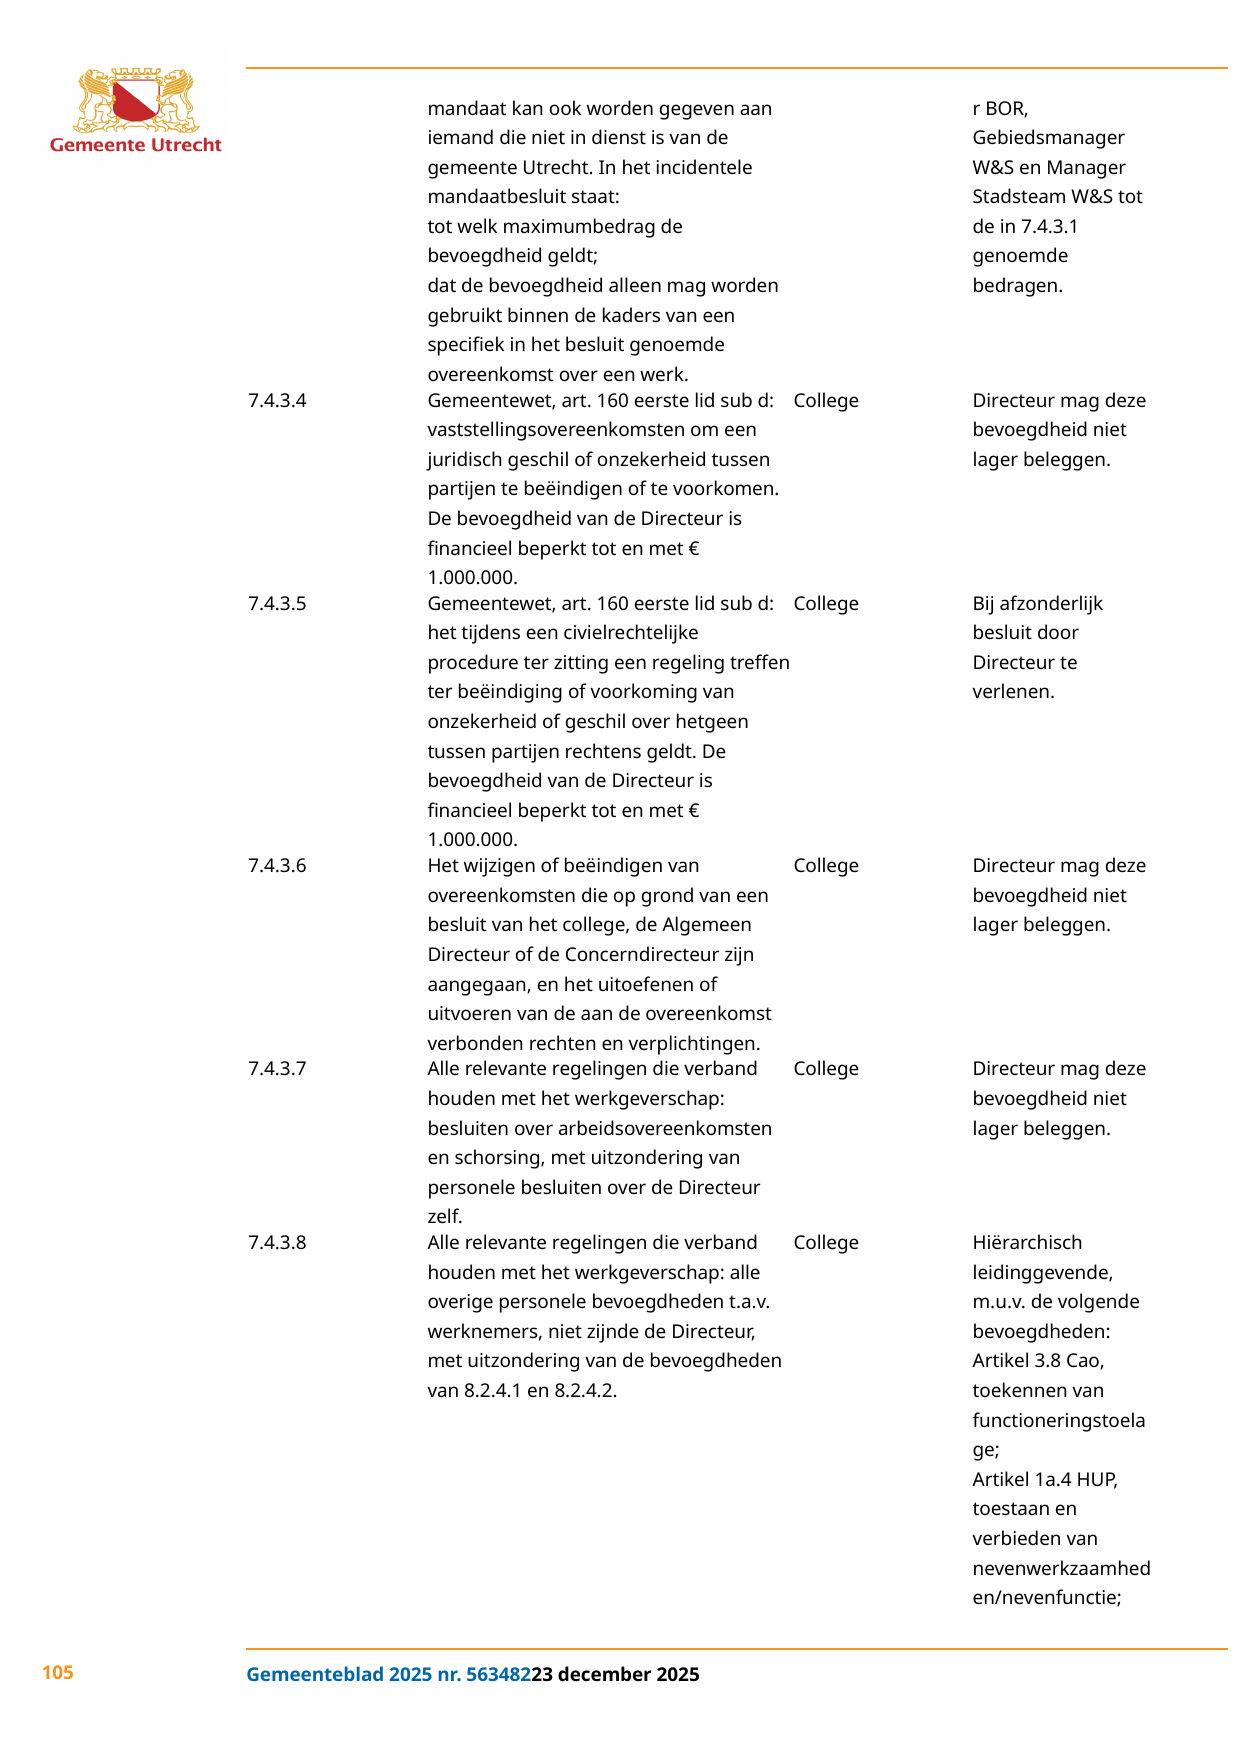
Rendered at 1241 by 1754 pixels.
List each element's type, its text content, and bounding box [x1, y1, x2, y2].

table_cell 7.4.3.5 [248, 590, 427, 852]
table_cell 7.4.3.7 [248, 1056, 427, 1229]
table_cell College [793, 1056, 972, 1229]
table_cell Directeur mag deze bevoegdheid niet lager beleggen. [973, 1056, 1152, 1229]
table_cell [248, 95, 427, 387]
table_cell Gemeentewet, art. 160 eerste lid sub d: het tijdens een civielrechtelijke procedure ter zitting een regeling treffen ter beëindiging of voorkoming van onzekerheid of geschil over hetgeen tussen partijen rechtens geldt. De bevoegdheid van de Directeur is financieel beperkt tot en met € 1.000.000. [427, 590, 793, 852]
table_cell 7.4.3.4 [248, 387, 427, 590]
table_cell Directeur mag deze bevoegdheid niet lager beleggen. [973, 853, 1152, 1056]
table_cell College [793, 387, 972, 590]
table_cell Het wijzigen of beëindigen van overeenkomsten die op grond van een besluit van het college, de Algemeen Directeur of de Concerndirecteur zijn aangegaan, en het uitoefenen of uitvoeren van de aan de overeenkomst verbonden rechten en verplichtingen. [427, 853, 793, 1056]
table_cell Alle relevante regelingen die verband houden met het werkgeverschap: besluiten over arbeidsovereenkomsten en schorsing, met uitzondering van personele besluiten over de Directeur zelf. [427, 1056, 793, 1229]
table_cell Bij afzonderlijk besluit door Directeur te verlenen. [973, 590, 1152, 852]
table_cell mandaat kan ook worden gegeven aan iemand die niet in dienst is van de gemeente Utrecht. In het incidentele mandaatbesluit staat: tot welk maximumbedrag de bevoegdheid geldt; dat de bevoegdheid alleen mag worden gebruikt binnen de kaders van een specifiek in het besluit genoemde overeenkomst over een werk. [427, 95, 793, 387]
table_cell 7.4.3.8 [248, 1229, 427, 1610]
picture [41, 47, 231, 172]
table_cell [793, 95, 972, 387]
table_cell r BOR, Gebiedsmanager W&S en Manager Stadsteam W&S tot de in 7.4.3.1 genoemde bedragen. [973, 95, 1152, 387]
table_cell College [793, 1229, 972, 1610]
table_cell 7.4.3.6 [248, 853, 427, 1056]
table_cell Directeur mag deze bevoegdheid niet lager beleggen. [973, 387, 1152, 590]
table_cell Hiërarchisch leidinggevende, m.u.v. de volgende bevoegdheden: Artikel 3.8 Cao, toekennen van functioneringstoelage; Artikel 1a.4 HUP, toestaan en verbieden van nevenwerkzaamheden/nevenfunctie; [973, 1229, 1152, 1610]
table_cell Alle relevante regelingen die verband houden met het werkgeverschap: alle overige personele bevoegdheden t.a.v. werknemers, niet zijnde de Directeur, met uitzondering van de bevoegdheden van 8.2.4.1 en 8.2.4.2. [427, 1229, 793, 1610]
table_cell College [793, 590, 972, 852]
table_cell Gemeentewet, art. 160 eerste lid sub d: vaststellingsovereenkomsten om een juridisch geschil of onzekerheid tussen partijen te beëindigen of te voorkomen. De bevoegdheid van de Directeur is financieel beperkt tot en met € 1.000.000. [427, 387, 793, 590]
table_cell College [793, 853, 972, 1056]
